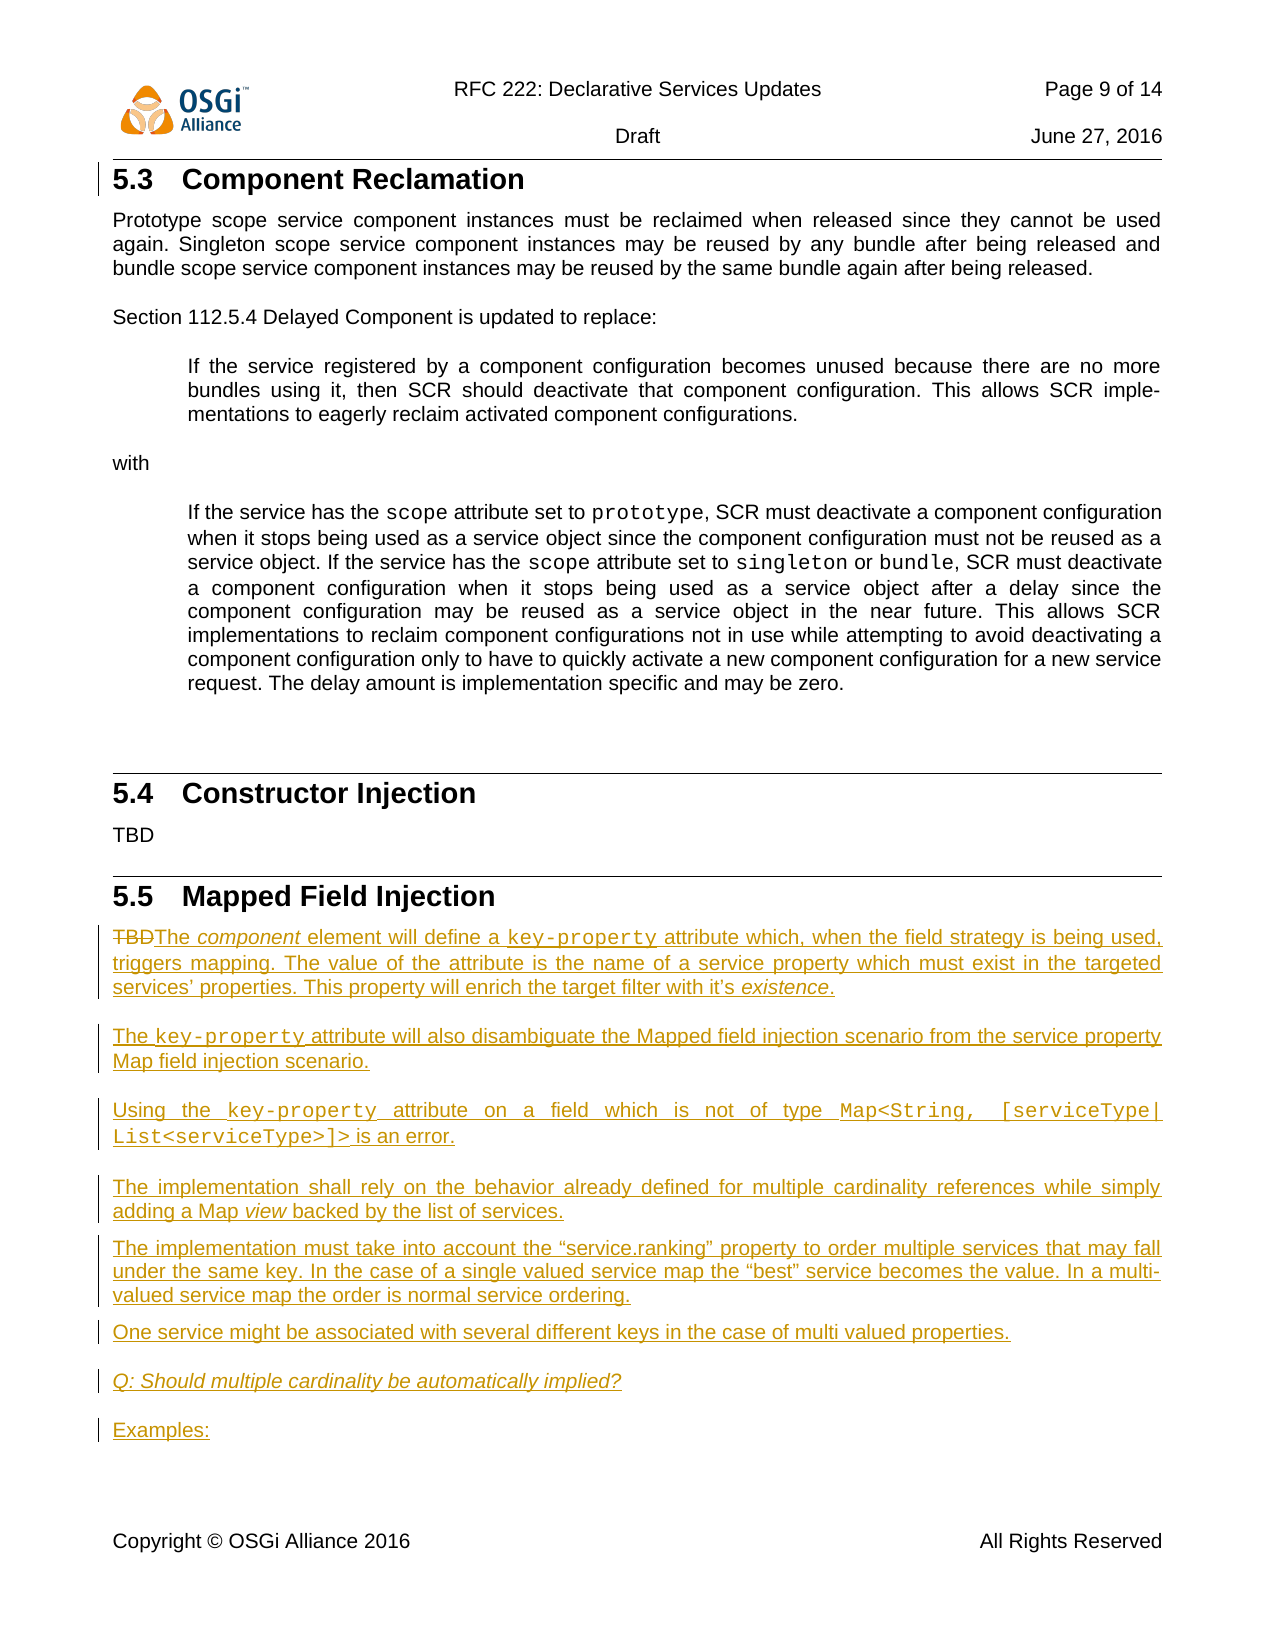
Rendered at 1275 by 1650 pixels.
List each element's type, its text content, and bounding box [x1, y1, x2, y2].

text If the service has the scope attribute set to prototype, SCR must deactivate a component configuration when it stops being used as a service object since the component configuration must not be reused as a service object. If the service has the scope attribute set to singleton or bundle, SCR must deactivate a component configuration when it stops being used as a service object after a delay since the component configuration may be reused as a service object in the near future. This allows SCR implementations to reclaim component configurations not in use while attempting to avoid deactivating a component configuration only to have to quickly activate a new component configuration for a new service request. The delay amount is implementation specific and may be zero. [187, 500, 1162, 695]
subtitle Mapped Field Injection [112, 877, 1162, 912]
text adding a Map view backed by the list of services. [112, 1197, 1162, 1223]
text with [112, 451, 1162, 475]
text One service might be associated with several different keys in the case of multi valued properties. [112, 1320, 1162, 1344]
text The key-property attribute will also disambiguate the Mapped field injection scenario from the service property [112, 1023, 1162, 1045]
subtitle Compo­nent Reclamation [112, 160, 1162, 196]
text The implementation shall rely on the behavior already defined for multiple cardinality references while simply [112, 1175, 1162, 1196]
picture [113, 78, 257, 142]
text Examples: [112, 1418, 1162, 1442]
text services’ properties. This property will enrich the target filter with it’s existence. [112, 973, 1162, 998]
text Using the key-property attribute on a field which is not of type Map<String, [serviceType|List<serviceType>]> is an error. [112, 1098, 1162, 1150]
text The implementation must take into account the “service.ranking” property to order multiple services that may fall [112, 1235, 1162, 1256]
text Section 112.5.4 Delayed Component is updated to replace: [112, 305, 1162, 329]
subtitle Constructor Injection [112, 774, 1162, 810]
text Prototype scope service component instances must be reclaimed when released since they cannot be used again. Singleton scope service component instances may be reused by any bundle after being released and bundle scope service component instances may be reused by the same bundle again after being released. [112, 208, 1162, 280]
text Q: Should multiple cardinality be automatically implied? [112, 1369, 1162, 1393]
text Map field injection scenario. [112, 1045, 1162, 1073]
text under the same key. In the case of a single valued service map the “best” service becomes the value. In a multi-valued service map the order is normal service ordering. [112, 1257, 1162, 1307]
text TBD [112, 822, 1162, 846]
text The component element will define a key-property attribute which, when the field strategy is being used, triggers mapping. The value of the attribute is the name of a service property which must exist in the targeted [112, 925, 1162, 972]
text If the service registered by a component configuration becomes unused because there are no more bundles using it, then SCR should deactivate that component configuration. This allows SCR imple- mentations to eagerly reclaim activated component configurations. [187, 354, 1162, 426]
